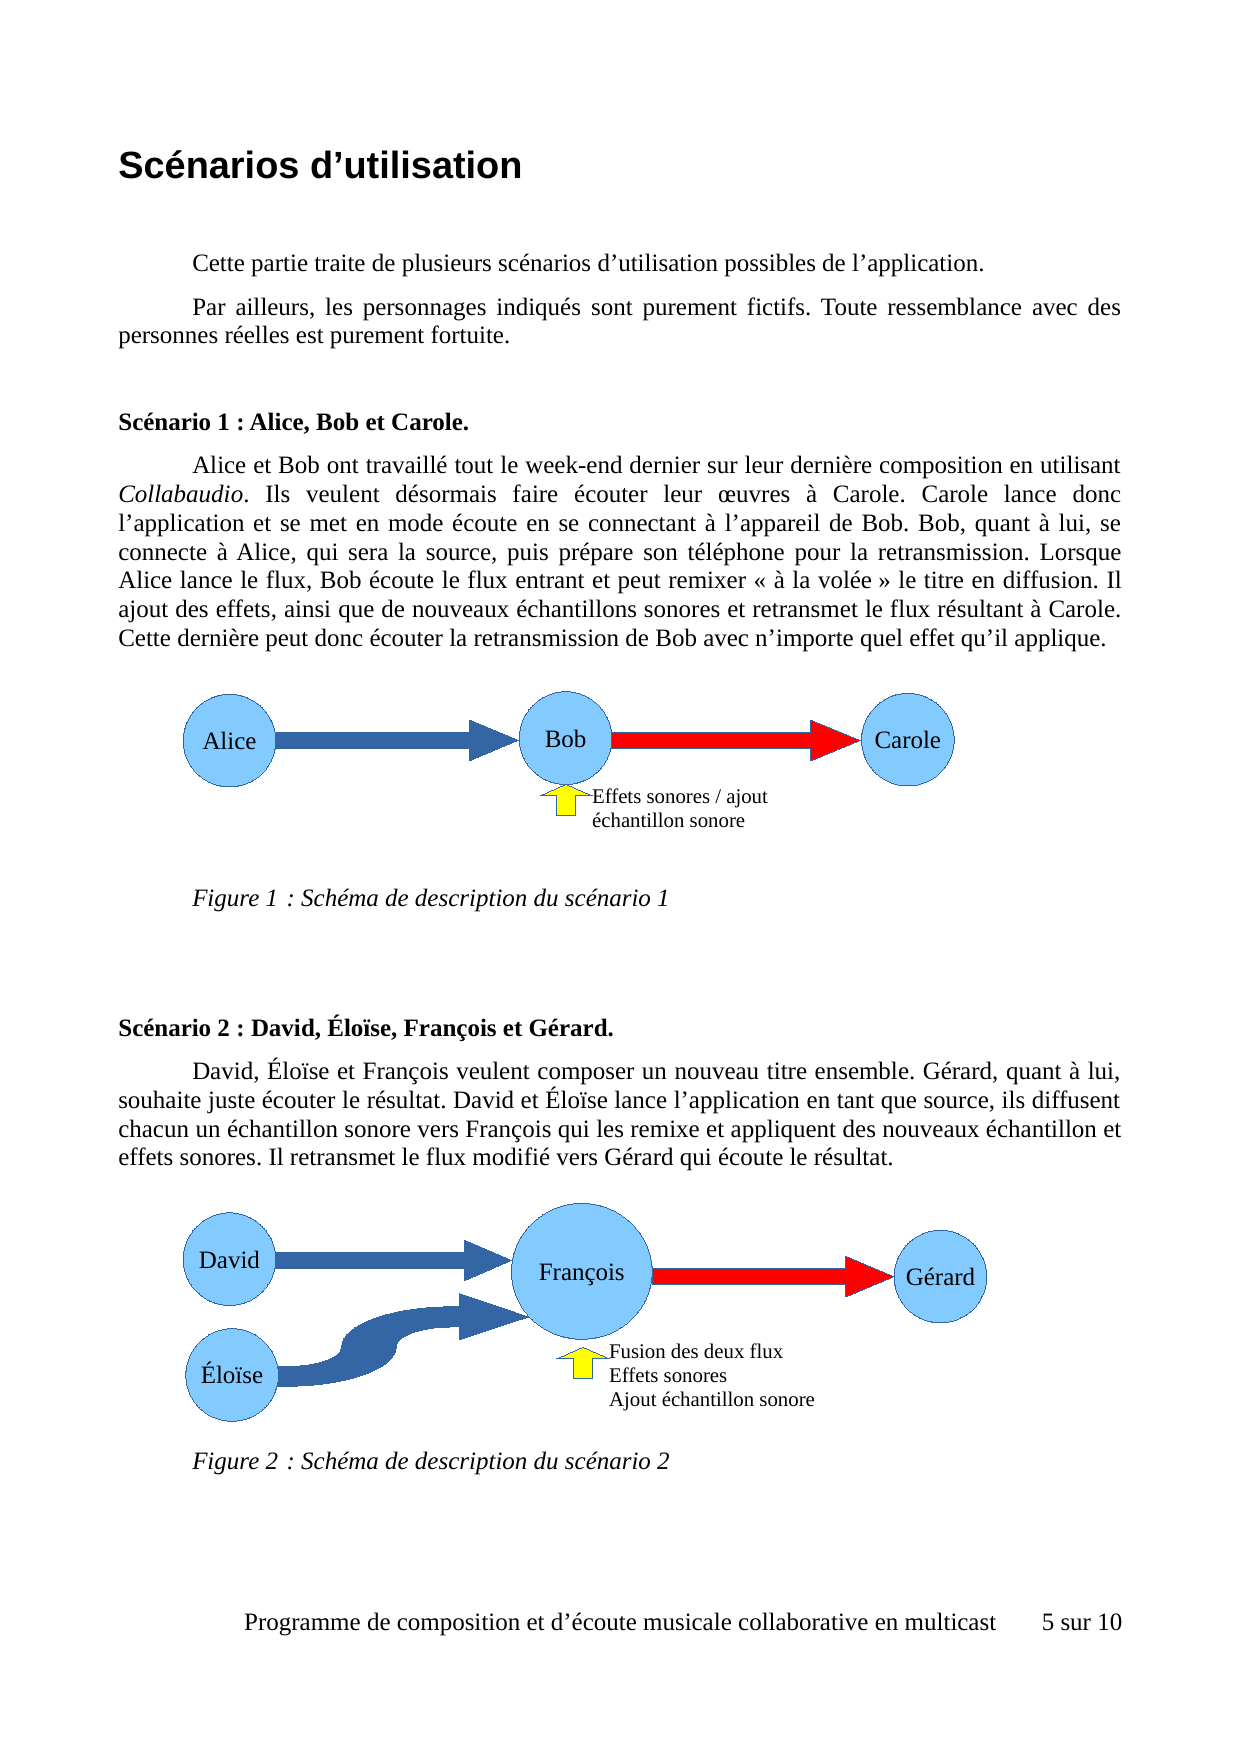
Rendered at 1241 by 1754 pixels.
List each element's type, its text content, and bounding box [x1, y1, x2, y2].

text Cette partie traite de plusieurs scénarios d’utilisation possibles de l’application. [118, 248, 1122, 277]
text Scénario 1 : Alice, Bob et Carole. [118, 407, 1122, 436]
text Figure 1 : Schéma de description du scénario 1 [118, 883, 1122, 912]
text Par ailleurs, les personnages indiqués sont purement fictifs. Toute ressemblance avec des personnes réelles est purement fortuite. [118, 292, 1122, 349]
text Alice et Bob ont travaillé tout le week-end dernier sur leur dernière composition en utilisant Collabaudio. Ils veulent désormais faire écouter leur œuvres à Carole. Carole lance donc l’application et se met en mode écoute en se connectant à l’appareil de Bob. Bob, quant à lui, se connecte à Alice, qui sera la source, puis prépare son téléphone pour la retransmission. Lorsque Alice lance le flux, Bob écoute le flux entrant et peut remixer « à la volée » le titre en diffusion. Il ajout des effets, ainsi que de nouveaux échantillons sonores et retransmet le flux résultant à Carole. Cette dernière peut donc écouter la retransmission de Bob avec n’importe quel effet qu’il applique. [118, 450, 1122, 652]
text David, Éloïse et François veulent composer un nouveau titre ensemble. Gérard, quant à lui, souhaite juste écouter le résultat. David et Éloïse lance l’application en tant que source, ils diffusent chacun un échantillon sonore vers François qui les remixe et appliquent des nouveaux échantillon et effets sonores. Il retransmet le flux modifié vers Gérard qui écoute le résultat. [118, 1056, 1122, 1171]
text Scénario 2 : David, Éloïse, François et Gérard. [118, 1013, 1122, 1042]
text Figure 2 : Schéma de description du scénario 2 [118, 1446, 1122, 1474]
subtitle Scénarios d’utilisation [118, 143, 1122, 187]
